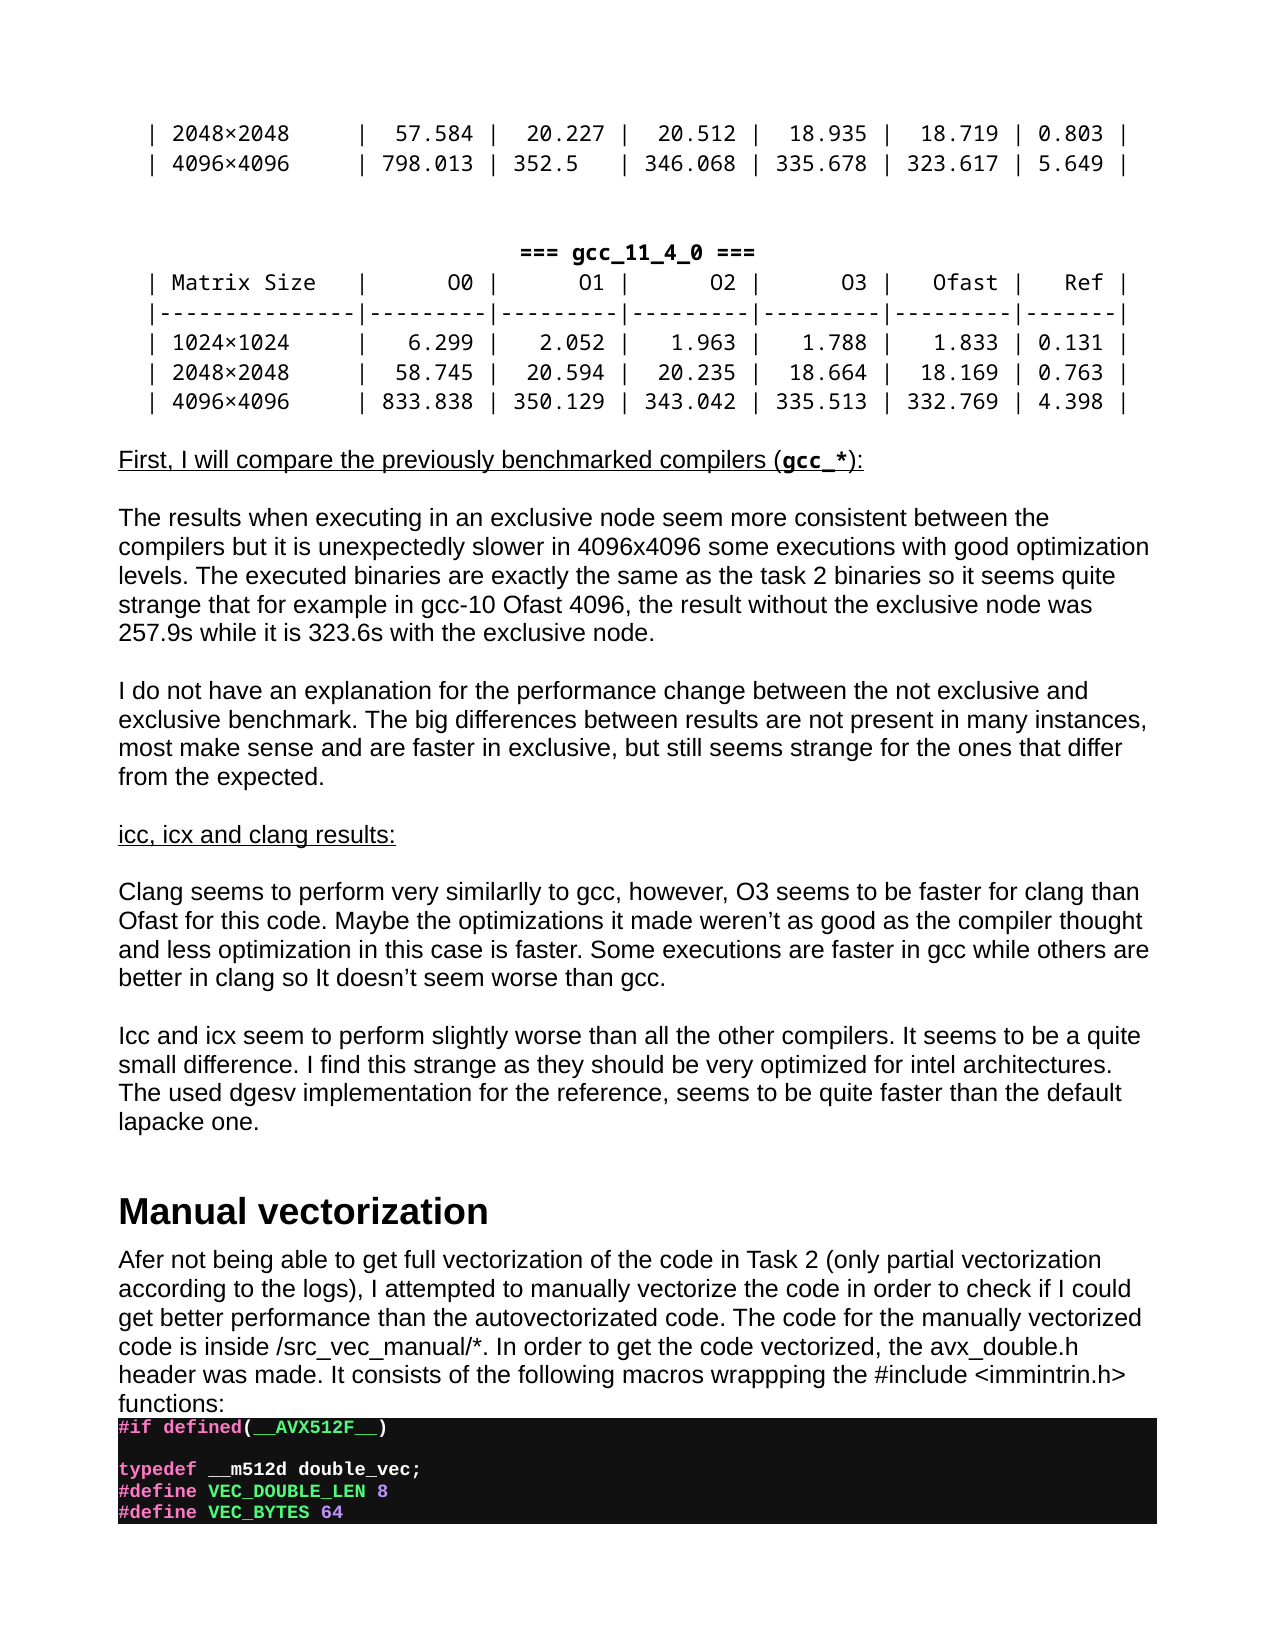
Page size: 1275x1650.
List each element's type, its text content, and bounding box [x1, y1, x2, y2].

text |---------------|---------|---------|---------|---------|---------|-------| [118, 297, 1157, 327]
text The results when executing in an exclusive node seem more consistent between the compilers but it is unexpectedly slower in 4096x4096 some executions with good optimization levels. The executed binaries are exactly the same as the task 2 binaries so it seems quite strange that for example in gcc-10 Ofast 4096, the result without the exclusive node was 257.9s while it is 323.6s with the exclusive node. [118, 503, 1157, 647]
text | 4096×4096 | 833.838 | 350.129 | 343.042 | 335.513 | 332.769 | 4.398 | [118, 386, 1157, 416]
text #define VEC_DOUBLE_LEN 8 [118, 1481, 1157, 1503]
text === gcc_11_4_0 === [118, 237, 1157, 267]
text First, I will compare the previously benchmarked compilers (gcc_*): [118, 445, 1157, 474]
text icc, icx and clang results: [118, 819, 1157, 848]
text Afer not being able to get full vectorization of the code in Task 2 (only partial vectorization according to the logs), I attempted to manually vectorize the code in order to check if I could get better performance than the autovectorizated code. The code for the manually vectorized code is inside /src_vec_manual/*. In order to get the code vectorized, the avx_double.h header was made. It consists of the following macros wrappping the #include <immintrin.h> functions: [118, 1245, 1157, 1418]
text #if defined(__AVX512F__) [118, 1418, 1157, 1439]
subtitle Manual vectorization [118, 1189, 1157, 1233]
text | 2048×2048 | 57.584 | 20.227 | 20.512 | 18.935 | 18.719 | 0.803 | [118, 118, 1157, 148]
text typedef __m512d double_vec; [118, 1460, 1157, 1481]
text #define VEC_BYTES 64 [118, 1503, 1157, 1524]
text | Matrix Size | O0 | O1 | O2 | O3 | Ofast | Ref | [118, 267, 1157, 297]
text | 4096×4096 | 798.013 | 352.5 | 346.068 | 335.678 | 323.617 | 5.649 | [118, 148, 1157, 178]
text | 2048×2048 | 58.745 | 20.594 | 20.235 | 18.664 | 18.169 | 0.763 | [118, 356, 1157, 386]
text | 1024×1024 | 6.299 | 2.052 | 1.963 | 1.788 | 1.833 | 0.131 | [118, 327, 1157, 356]
text Clang seems to perform very similarlly to gcc, however, O3 seems to be faster for clang than Ofast for this code. Maybe the optimizations it made weren’t as good as the compiler thought and less optimization in this case is faster. Some executions are faster in gcc while others are better in clang so It doesn’t seem worse than gcc. [118, 877, 1157, 992]
text I do not have an explanation for the performance change between the not exclusive and exclusive benchmark. The big differences between results are not present in many instances, most make sense and are faster in exclusive, but still seems strange for the ones that differ from the expected. [118, 676, 1157, 791]
text Icc and icx seem to perform slightly worse than all the other compilers. It seems to be a quite small difference. I find this strange as they should be very optimized for intel architectures. The used dgesv implementation for the reference, seems to be quite faster than the default lapacke one. [118, 1021, 1157, 1136]
